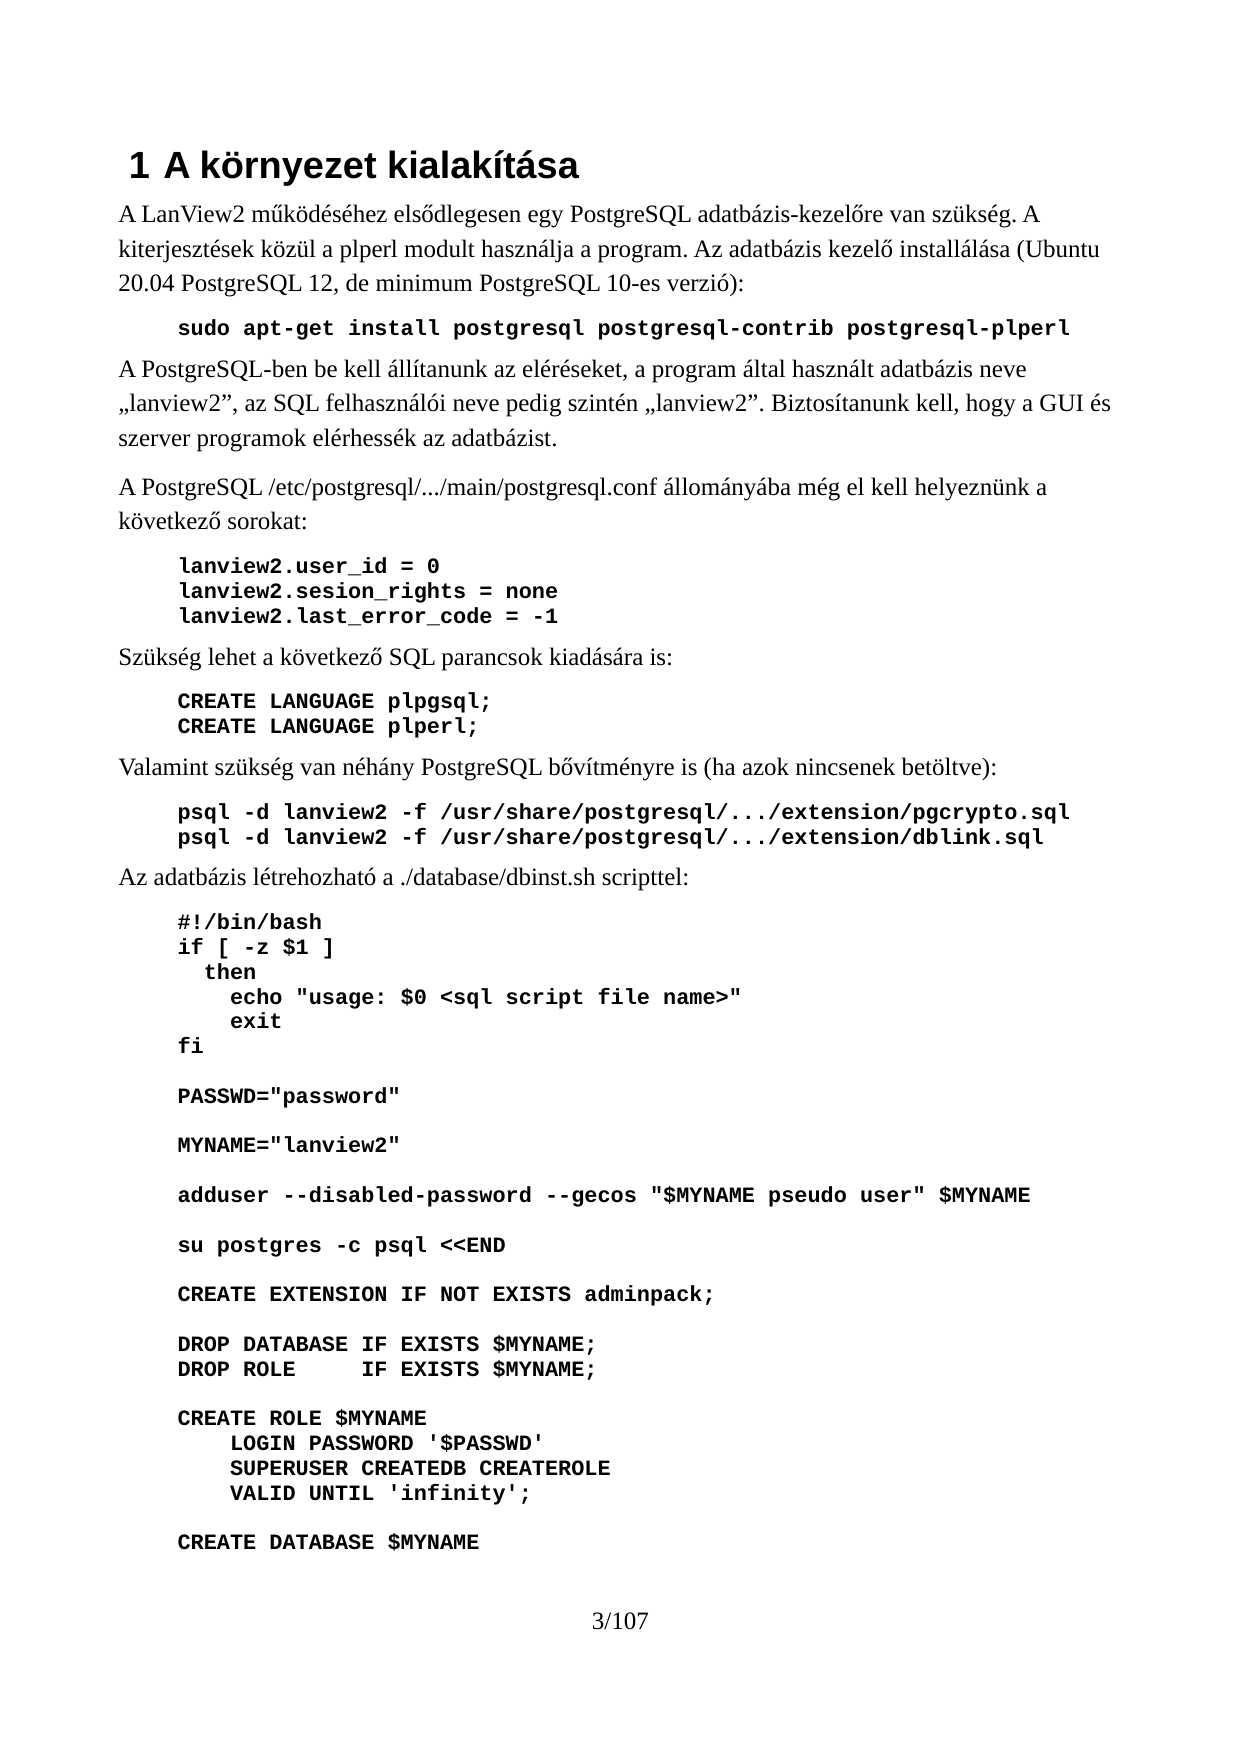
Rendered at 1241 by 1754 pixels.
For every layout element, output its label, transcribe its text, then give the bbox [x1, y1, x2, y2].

text lanview2.user_id = 0 lanview2.sesion_rights = none lanview2.last_error_code = -1 [177, 555, 1122, 630]
text psql -d lanview2 -f /usr/share/postgresql/.../extension/pgcrypto.sql psql -d lanview2 -f /usr/share/postgresql/.../extension/dblink.sql [177, 801, 1122, 851]
text A PostgreSQL /etc/postgresql/.../main/postgresql.conf állományába még el kell helyeznünk a következő sorokat: [118, 472, 1122, 535]
text A PostgreSQL-ben be kell állítanunk az eléréseket, a program által használt adatbázis neve „lanview2”, az SQL felhasználói neve pedig szintén „lanview2”. Biztosítanunk kell, hogy a GUI és szerver programok elérhessék az adatbázist. [118, 354, 1122, 452]
text Az adatbázis létrehozható a ./database/dbinst.sh scripttel: [118, 862, 1122, 891]
subtitle A környezet kialakítása [118, 143, 1122, 187]
text Szükség lehet a következő SQL parancsok kiadására is: [118, 642, 1122, 670]
text #!/bin/bash if [ -z $1 ] then echo "usage: $0 <sql script file name>" exit fi PASSWD="password" MYNAME="lanview2" adduser --disabled-password --gecos "$MYNAME pseudo user" $MYNAME su postgres -c psql <<END CREATE EXTENSION IF NOT EXISTS adminpack; DROP DATABASE IF EXISTS $MYNAME; DROP ROLE IF EXISTS $MYNAME; CREATE ROLE $MYNAME LOGIN PASSWORD '$PASSWD' SUPERUSER CREATEDB CREATEROLE VALID UNTIL 'infinity'; CREATE DATABASE $MYNAME [177, 911, 1122, 1556]
text Valamint szükség van néhány PostgreSQL bővítményre is (ha azok nincsenek betöltve): [118, 752, 1122, 781]
text CREATE LANGUAGE plpgsql; CREATE LANGUAGE plperl; [177, 691, 1122, 740]
text sudo apt-get install postgresql postgresql-contrib postgresql-plperl [177, 317, 1122, 342]
text A LanView2 működéséhez elsődlegesen egy PostgreSQL adatbázis-kezelőre van szükség. A kiterjesztések közül a plperl modult használja a program. Az adatbázis kezelő installálása (Ubuntu 20.04 PostgreSQL 12, de minimum PostgreSQL 10-es verzió): [118, 199, 1122, 297]
